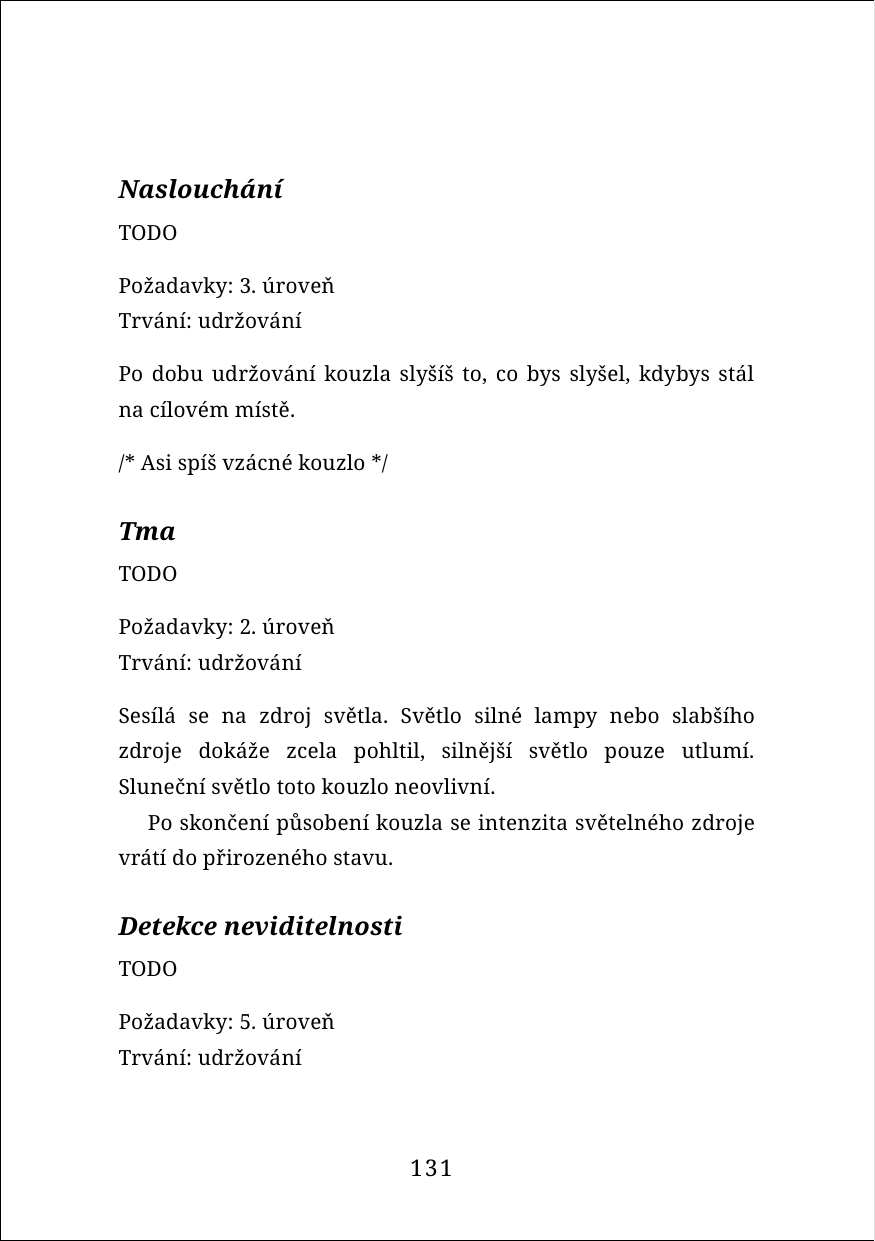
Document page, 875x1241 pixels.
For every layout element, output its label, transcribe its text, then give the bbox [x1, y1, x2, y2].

text Požadavky: 3. úroveň Trvání: udržování [118, 271, 756, 335]
text Požadavky: 5. úroveň Trvání: udržování [118, 1007, 756, 1071]
text Požadavky: 2. úroveň Trvání: udržování [118, 612, 756, 676]
subtitle Naslouchání [118, 172, 756, 206]
text TODO [118, 559, 756, 588]
text Sesílá se na zdroj světla. Světlo silné lampy nebo slabšího zdroje dokáže zcela pohltil, silnější světlo pouze utlumí. Sluneční světlo toto kouzlo neovlivní. Po skončení působení kouzla se intenzita světelného zdroje vrátí do přirozeného stavu. [118, 701, 756, 872]
text Po dobu udržování kouzla slyšíš to, co bys slyšel, kdybys stál na cílovém místě. [118, 359, 756, 423]
subtitle Detekce neviditelnosti [118, 908, 756, 942]
subtitle Tma [118, 513, 756, 547]
text TODO [118, 954, 756, 982]
text TODO [118, 218, 756, 246]
text /* Asi spíš vzácné kouzlo */ [118, 448, 756, 477]
